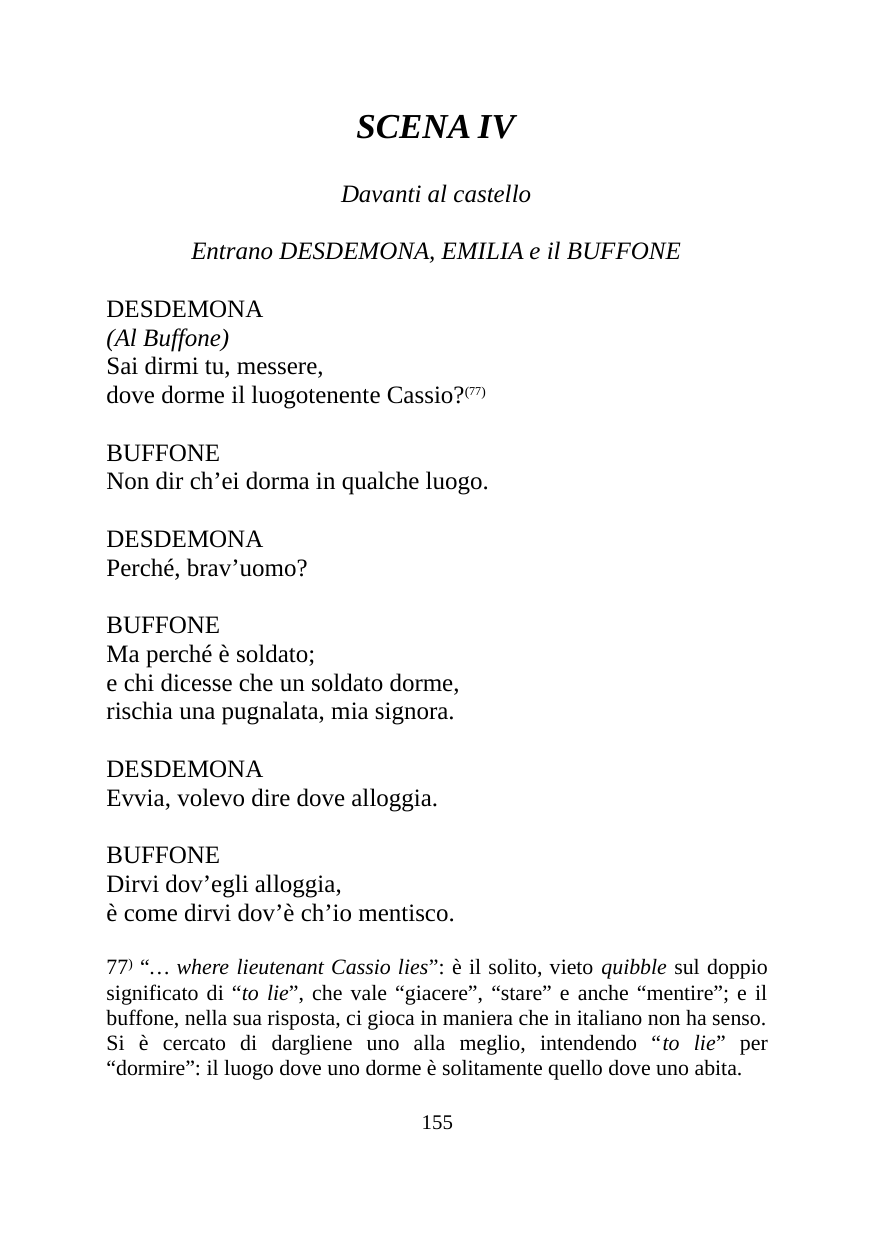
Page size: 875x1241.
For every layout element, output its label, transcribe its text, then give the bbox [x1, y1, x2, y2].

text e chi dicesse che un soldato dorme, [106, 668, 768, 696]
text DESDEMONA (Al Buffone) [106, 294, 768, 351]
text Davanti al castello [106, 179, 768, 208]
text ) “… where lieutenant Cassio lies”: è il solito, vieto quibble sul doppio significato di “to lie”, che vale “giacere”, “stare” e anche “mentire”; e il buffone, nella sua risposta, ci gioca in maniera che in italiano non ha senso. Si è cercato di dargliene uno alla meglio, intendendo “to lie” per “dormire”: il luogo dove uno dorme è solitamente quello dove uno abita. [106, 954, 768, 1080]
text BUFFONE Dirvi dov’egli alloggia, [106, 840, 768, 898]
text Entrano DESDEMONA, EMILIA e il BUFFONE [106, 236, 768, 265]
text BUFFONE Ma perché è soldato; [106, 610, 768, 668]
text dove dorme il luogotenente Cassio?() [106, 380, 768, 409]
subtitle SCENA IV [106, 106, 768, 146]
text BUFFONE Non dir ch’ei dorma in qualche luogo. [106, 438, 768, 495]
text Sai dirmi tu, messere, [106, 351, 768, 380]
text rischia una pugnalata, mia signora. [106, 696, 768, 725]
text è come dirvi dov’è ch’io mentisco. [106, 898, 768, 926]
text DESDEMONA Evvia, volevo dire dove alloggia. [106, 754, 768, 811]
text DESDEMONA Perché, brav’uomo? [106, 524, 768, 581]
